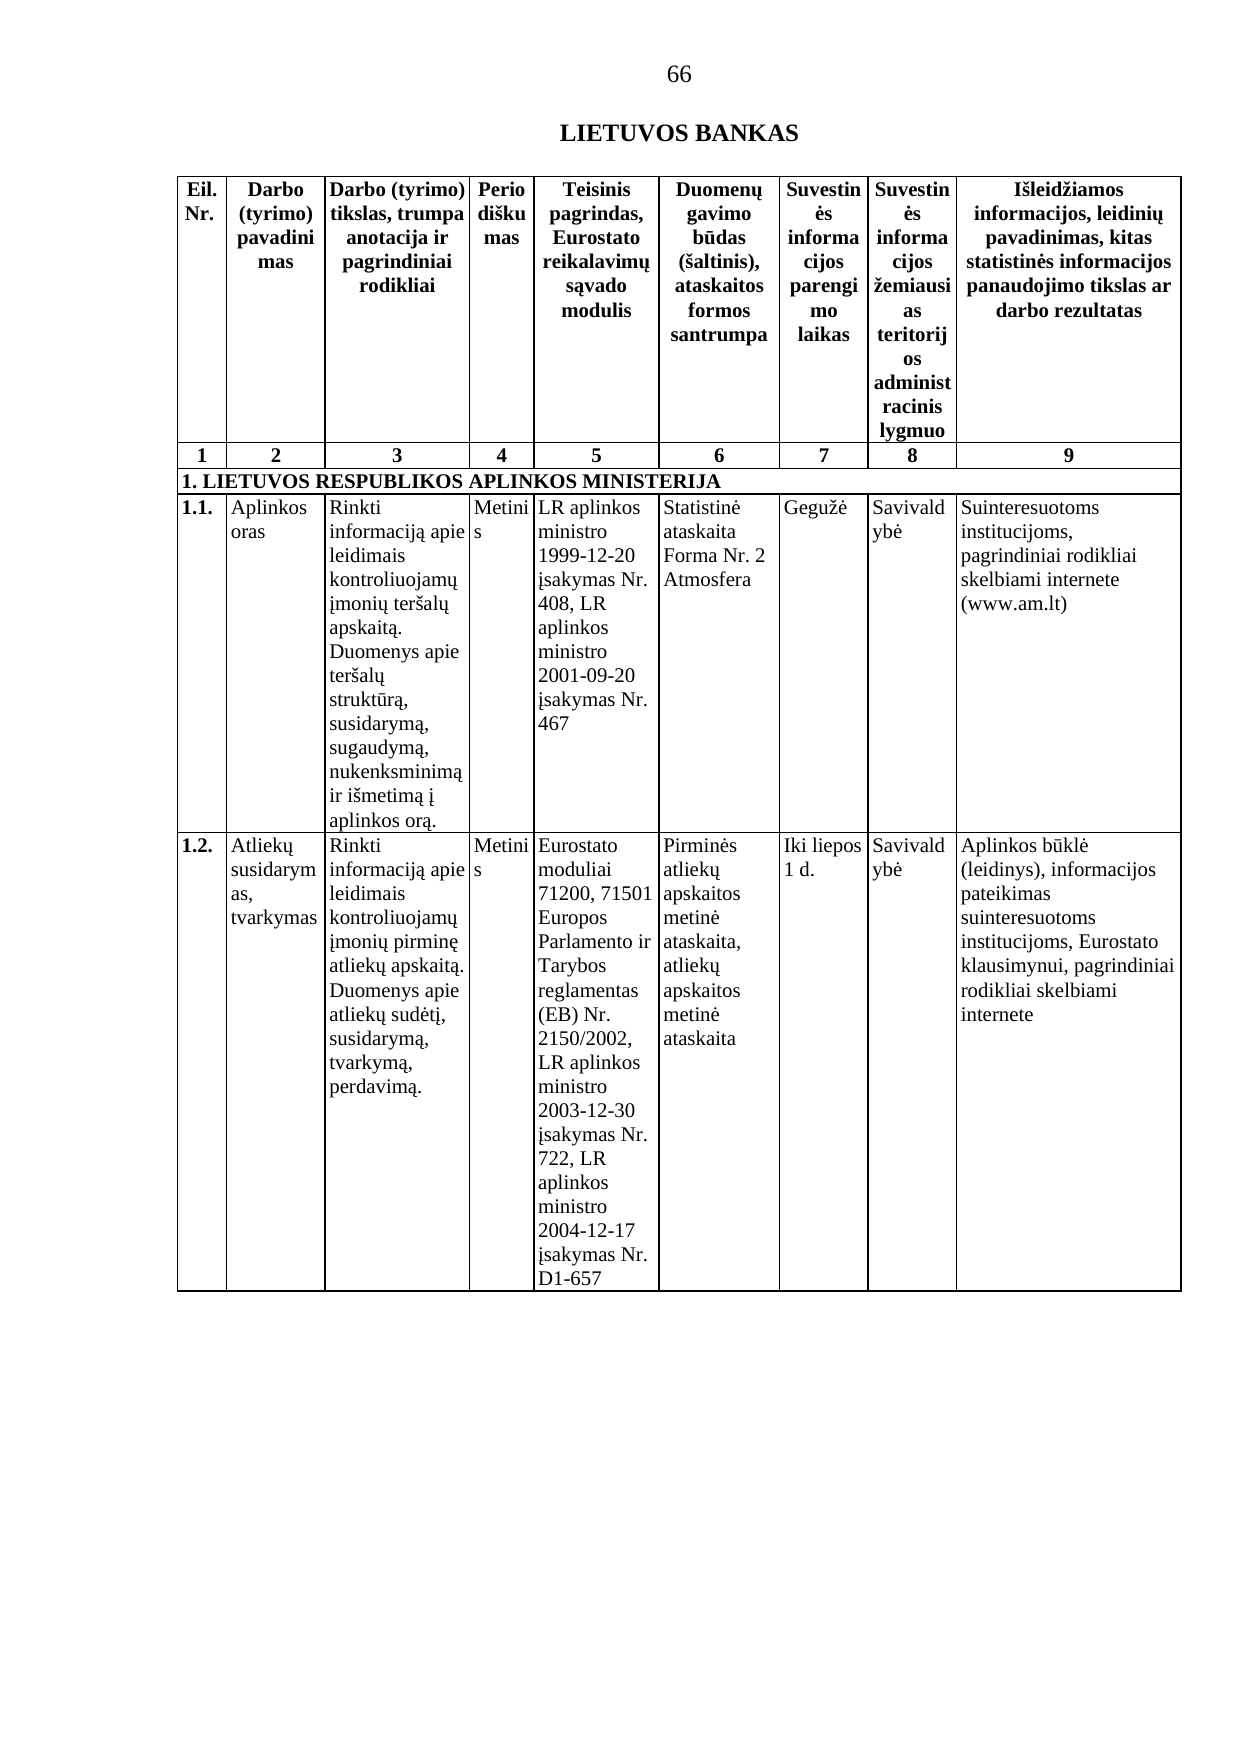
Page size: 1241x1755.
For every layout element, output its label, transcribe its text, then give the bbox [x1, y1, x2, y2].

table_cell Suinteresuotoms institucijoms, pagrindiniai rodikliai skelbiami internete (www.am.lt) [957, 495, 1180, 832]
text LIETUVOS BANKAS [177, 118, 1181, 147]
table_header Darbo (tyrimo) pavadinimas [227, 177, 324, 442]
table_header Išleidžiamos informacijos, leidinių pavadinimas, kitas statistinės informacijos panaudojimo tikslas ar darbo rezultatas [957, 177, 1180, 442]
table_cell Atliekų susidarymas, tvarkymas [227, 833, 324, 1290]
table_cell Metinis [470, 833, 533, 1290]
table_cell Savivaldybė [869, 495, 956, 832]
table_cell 3 [326, 443, 469, 467]
table_cell 9 [957, 443, 1180, 467]
table_cell 5 [535, 443, 658, 467]
table_cell 6 [660, 443, 779, 467]
table_cell Statistinė ataskaita Forma Nr. 2 Atmosfera [660, 495, 779, 832]
table_cell Rinkti informaciją apie leidimais kontroliuojamų įmonių teršalų apskaitą. Duomenys apie teršalų struktūrą, susidarymą, sugaudymą, nukenksminimą ir išmetimą į aplinkos orą. [326, 495, 469, 832]
table_cell Rinkti informaciją apie leidimais kontroliuojamų įmonių pirminę atliekų apskaitą. Duomenys apie atliekų sudėtį, susidarymą, tvarkymą, perdavimą. [326, 833, 469, 1290]
table_cell Iki liepos 1 d. [780, 833, 867, 1290]
table_header Suvestinės informacijos parengimo laikas [780, 177, 867, 442]
table_cell Metinis [470, 495, 533, 832]
table_cell Pirminės atliekų apskaitos metinė ataskaita, atliekų apskaitos metinė ataskaita [660, 833, 779, 1290]
table_cell Aplinkos būklė (leidinys), informacijos pateikimas suinteresuotoms institucijoms, Eurostato klausimynui, pagrindiniai rodikliai skelbiami internete [957, 833, 1180, 1290]
table_cell Eurostato moduliai 71200, 71501 Europos Parlamento ir Tarybos reglamentas (EB) Nr. 2150/2002, LR aplinkos ministro 2003-12-30 įsakymas Nr. 722, LR aplinkos ministro 2004-12-17 įsakymas Nr. D1-657 [535, 833, 658, 1290]
table_cell LR aplinkos ministro 1999-12-20 įsakymas Nr. 408, LR aplinkos ministro 2001-09-20 įsakymas Nr. 467 [535, 495, 658, 832]
table_cell 4 [470, 443, 533, 467]
table_header Duomenų gavimo būdas (šaltinis), ataskaitos formos santrumpa [660, 177, 779, 442]
table_cell 8 [869, 443, 956, 467]
table_cell Gegužė [780, 495, 867, 832]
table_header Periodiškumas [470, 177, 533, 442]
table_header Eil. Nr. [178, 177, 226, 442]
table_cell 2 [227, 443, 324, 467]
table_cell 7 [780, 443, 867, 467]
table_cell 1. LIETUVOS RESPUBLIKOS APLINKOS MINISTERIJA [178, 469, 1180, 493]
table_header Teisinis pagrindas, Eurostato reikalavimų sąvado modulis [535, 177, 658, 442]
table_cell 1.2. [178, 833, 226, 1290]
table_cell Savivaldybė [869, 833, 956, 1290]
table_cell Aplinkos oras [227, 495, 324, 832]
table_header Darbo (tyrimo) tikslas, trumpa anotacija ir pagrindiniai rodikliai [326, 177, 469, 442]
table_cell 1.1. [178, 495, 226, 832]
table_header Suvestinės informacijos žemiausias teritorijos administracinis lygmuo [869, 177, 956, 442]
table_cell 1 [178, 443, 226, 467]
